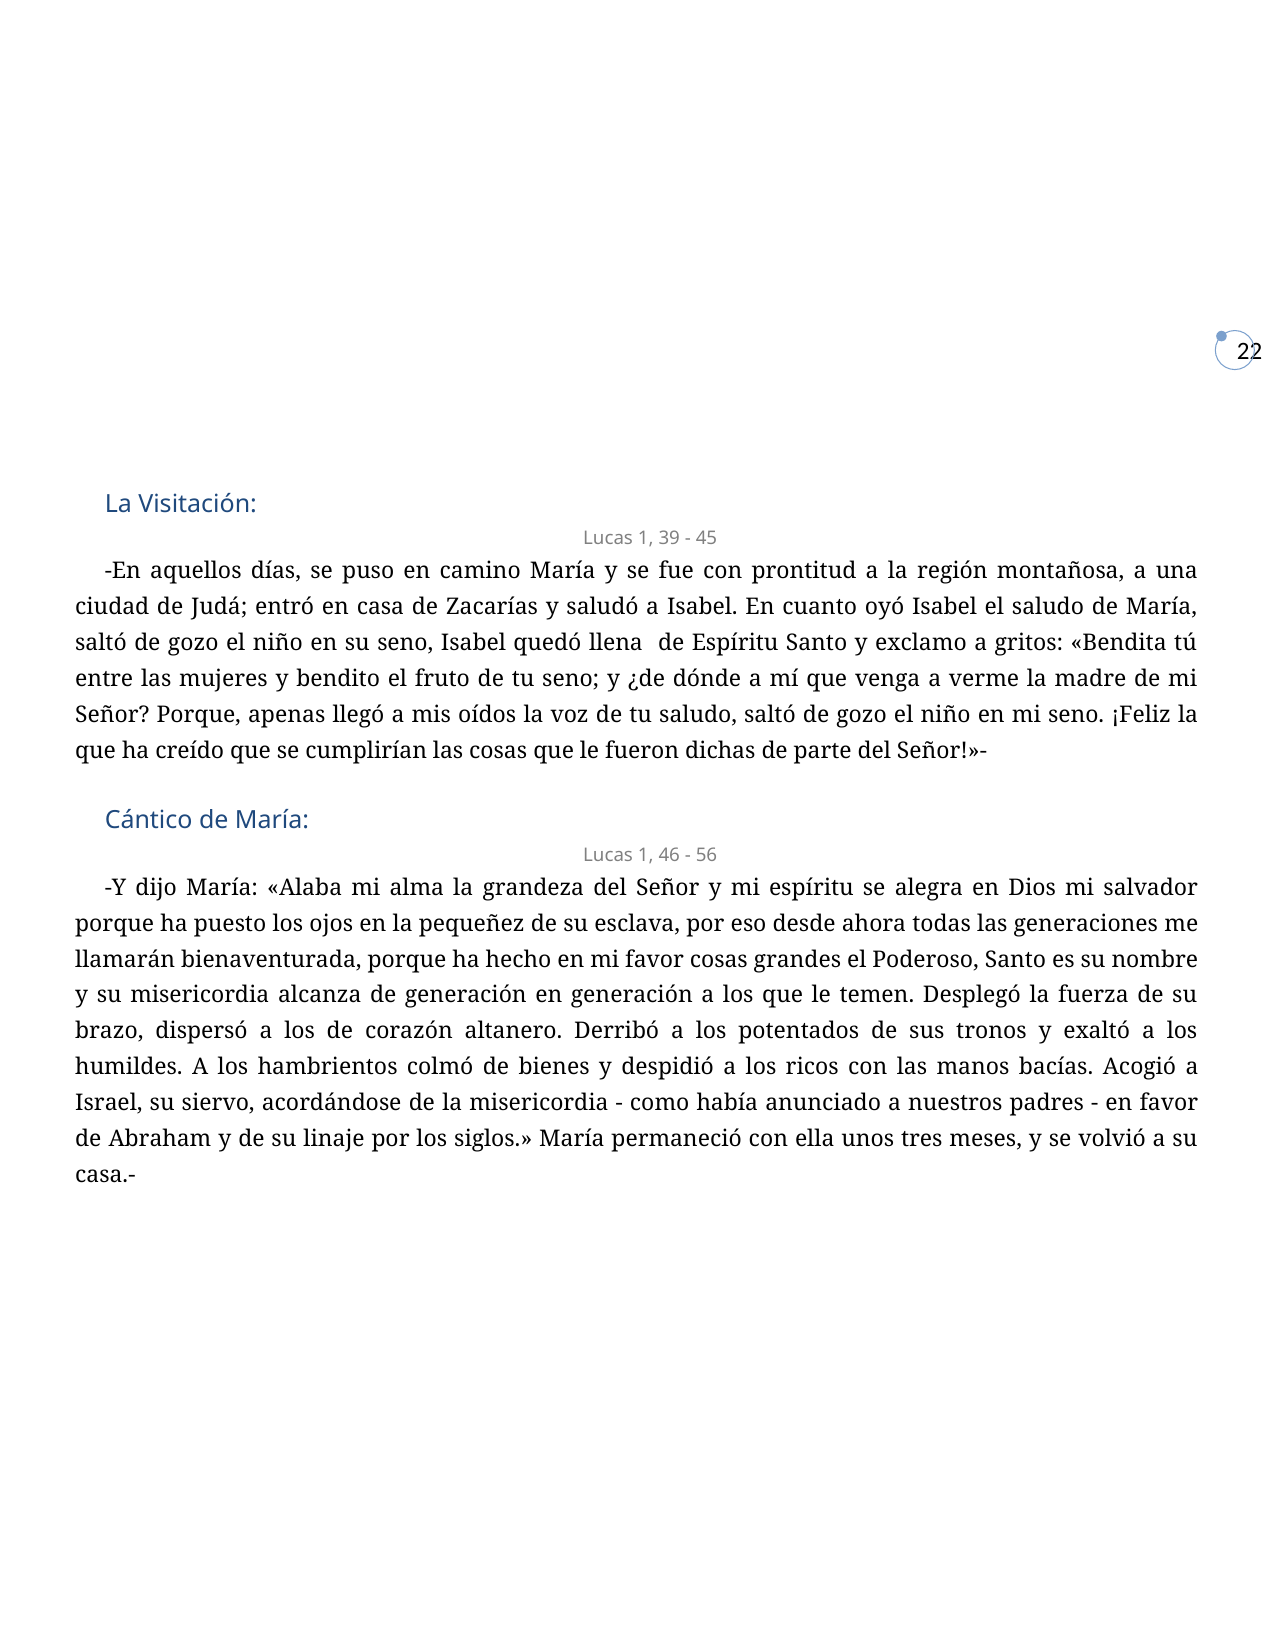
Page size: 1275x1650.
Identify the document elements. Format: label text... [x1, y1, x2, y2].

text La Visitación: [75, 486, 1200, 519]
text -En aquellos días, se puso en camino María y se fue con prontitud a la región montañosa, a una ciudad de Judá; entró en casa de Zacarías y saludó a Isabel. En cuanto oyó Isabel el saludo de María, saltó de gozo el niño en su seno, Isabel quedó llena de Espíritu Santo y exclamo a gritos: «Bendita tú entre las mujeres y bendito el fruto de tu seno; y ¿de dónde a mí que venga a verme la madre de mi Señor? Porque, apenas llegó a mis oídos la voz de tu saludo, saltó de gozo el niño en mi seno. ¡Feliz la que ha creído que se cumplirían las cosas que le fueron dichas de parte del Señor!»- [75, 554, 1200, 765]
text Lucas 1, 46 - 56 [104, 841, 1200, 867]
text Cántico de María: [104, 802, 1200, 836]
text Lucas 1, 39 - 45 [104, 525, 1200, 550]
text -Y dijo María: «Alaba mi alma la grandeza del Señor y mi espíritu se alegra en Dios mi salvador porque ha puesto los ojos en la pequeñez de su esclava, por eso desde ahora todas las generaciones me llamarán bienaventurada, porque ha hecho en mi favor cosas grandes el Poderoso, Santo es su nombre y su misericordia alcanza de generación en generación a los que le temen. Desplegó la fuerza de su brazo, dispersó a los de corazón altanero. Derribó a los potentados de sus tronos y exaltó a los humildes. A los hambrientos colmó de bienes y despidió a los ricos con las manos bacías. Acogió a Israel, su siervo, acordándose de la misericordia - como había anunciado a nuestros padres - en favor de Abraham y de su linaje por los siglos.» María permaneció con ella unos tres meses, y se volvió a su casa.- [75, 871, 1200, 1189]
